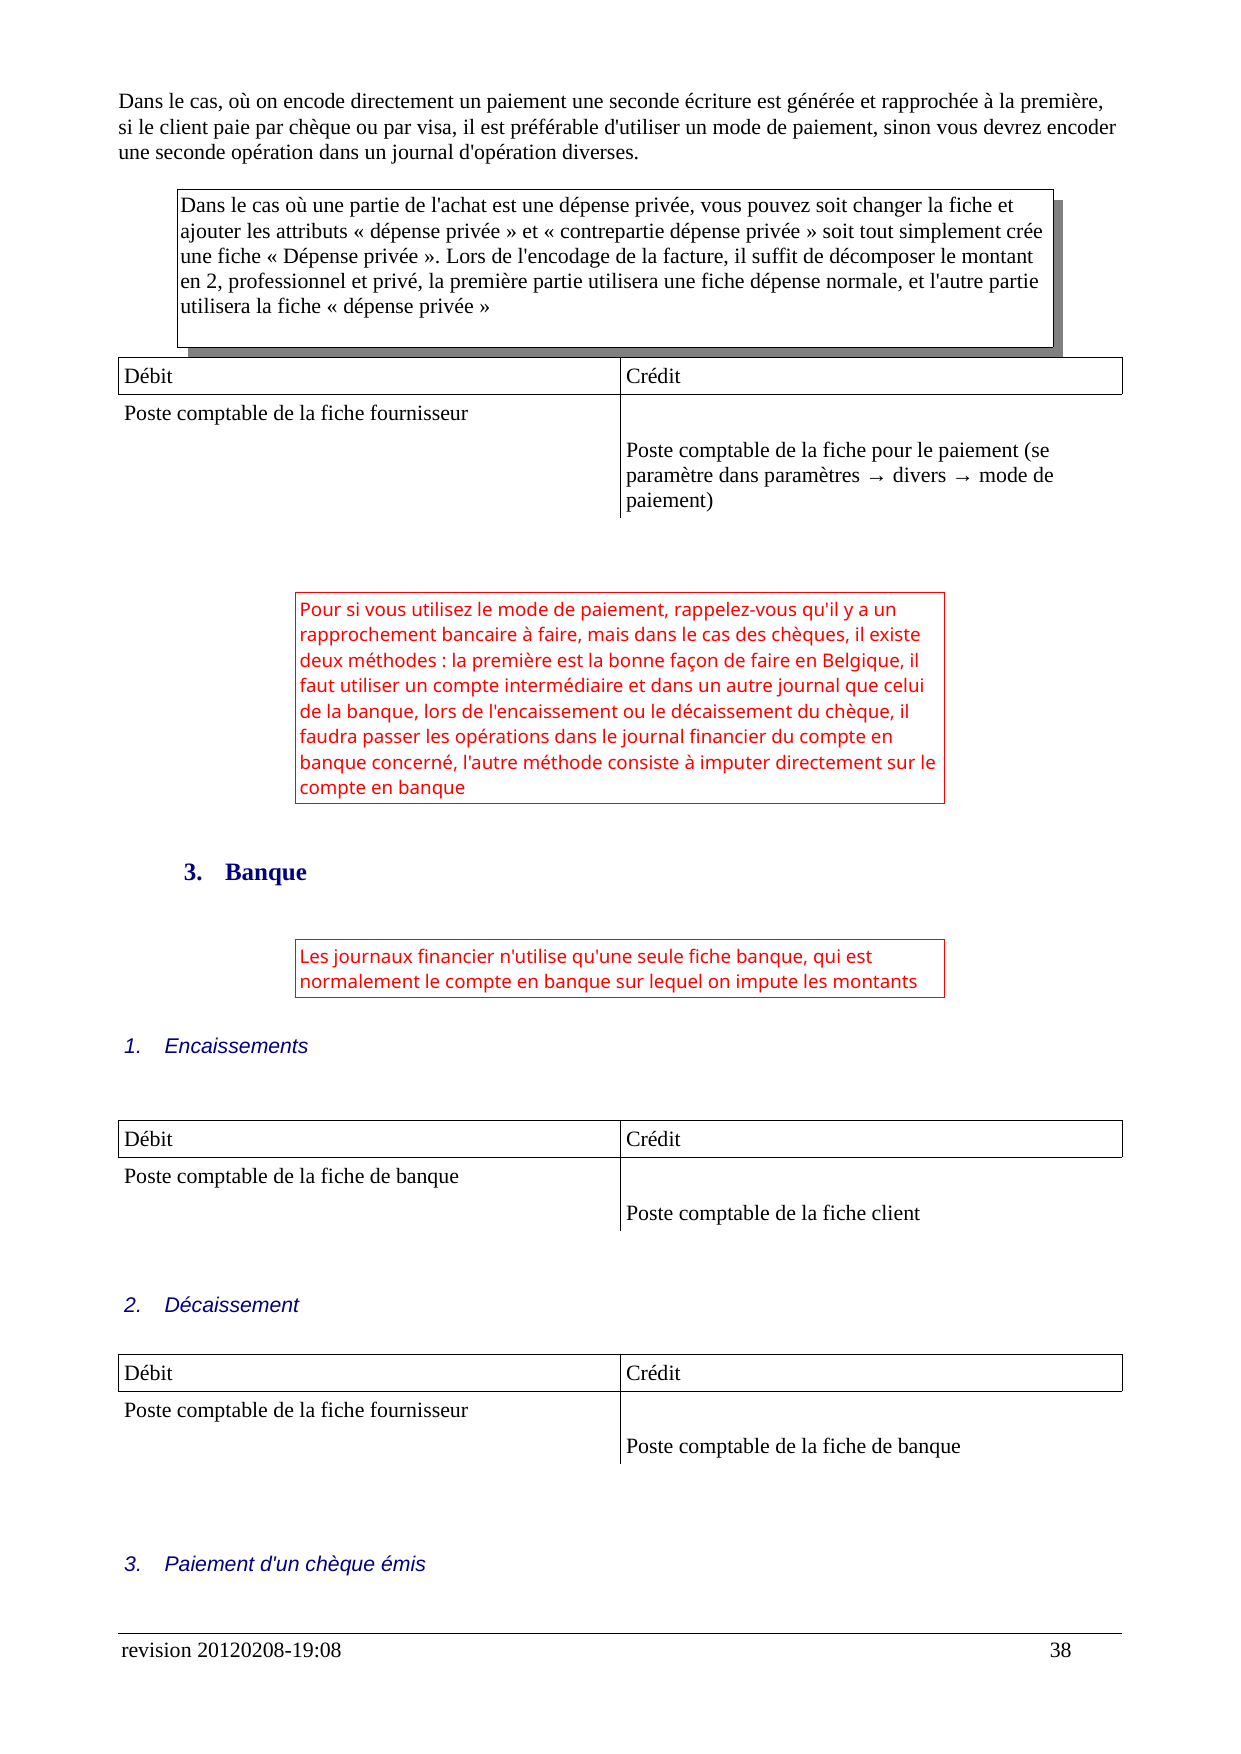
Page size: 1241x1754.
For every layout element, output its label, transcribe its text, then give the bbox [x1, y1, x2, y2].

text Dans le cas, où on encode directement un paiement une seconde écriture est générée et rapprochée à la première, si le client paie par chèque ou par visa, il est préférable d'utiliser un mode de paiement, sinon vous devrez encoder une seconde opération dans un journal d'opération diverses. [118, 88, 1122, 164]
table_cell [621, 1158, 1122, 1194]
table_header Crédit [621, 1355, 1122, 1391]
table_cell Poste comptable de la fiche fournisseur [118, 1392, 620, 1428]
subtitle Banque [177, 857, 1122, 886]
table_header Crédit [621, 1121, 1122, 1157]
text Pour si vous utilisez le mode de paiement, rappelez-vous qu'il y a un rapprochement bancaire à faire, mais dans le cas des chèques, il existe deux méthodes : la première est la bonne façon de faire en Belgique, il faut utiliser un compte intermédiaire et dans un autre journal que celui de la banque, lors de l'encaissement ou le décaissement du chèque, il faudra passer les opérations dans le journal financier du compte en banque concerné, l'autre méthode consiste à imputer directement sur le compte en banque [296, 593, 944, 803]
table_cell Poste comptable de la fiche pour le paiement (se paramètre dans paramètres → divers → mode de paiement) [621, 431, 1122, 518]
table_cell [118, 1428, 620, 1464]
table_header Débit [119, 1355, 620, 1391]
table_cell Poste comptable de la fiche fournisseur [118, 395, 620, 431]
subtitle Décaissement [118, 1293, 1122, 1317]
text Les journaux financier n'utilise qu'une seule fiche banque, qui est normalement le compte en banque sur lequel on impute les montants [296, 940, 944, 997]
table_cell [118, 431, 620, 518]
table_cell [118, 1194, 620, 1231]
subtitle Encaissements [118, 1033, 1122, 1058]
table_header Crédit [621, 358, 1122, 394]
text Dans le cas où une partie de l'achat est une dépense privée, vous pouvez soit changer la fiche et ajouter les attributs « dépense privée » et « contrepartie dépense privée » soit tout simplement crée une fiche « Dépense privée ». Lors de l'encodage de la facture, il suffit de décomposer le montant en 2, professionnel et privé, la première partie utilisera une fiche dépense normale, et l'autre partie utilisera la fiche « dépense privée » [178, 190, 1052, 318]
table_cell [621, 1392, 1122, 1428]
table_cell [621, 395, 1122, 431]
table_cell Poste comptable de la fiche de banque [621, 1428, 1122, 1464]
table_cell Poste comptable de la fiche client [621, 1194, 1122, 1231]
table_cell Poste comptable de la fiche de banque [118, 1158, 620, 1194]
subtitle Paiement d'un chèque émis [118, 1552, 1122, 1576]
table_header Débit [119, 358, 620, 394]
table_header Débit [119, 1121, 620, 1157]
